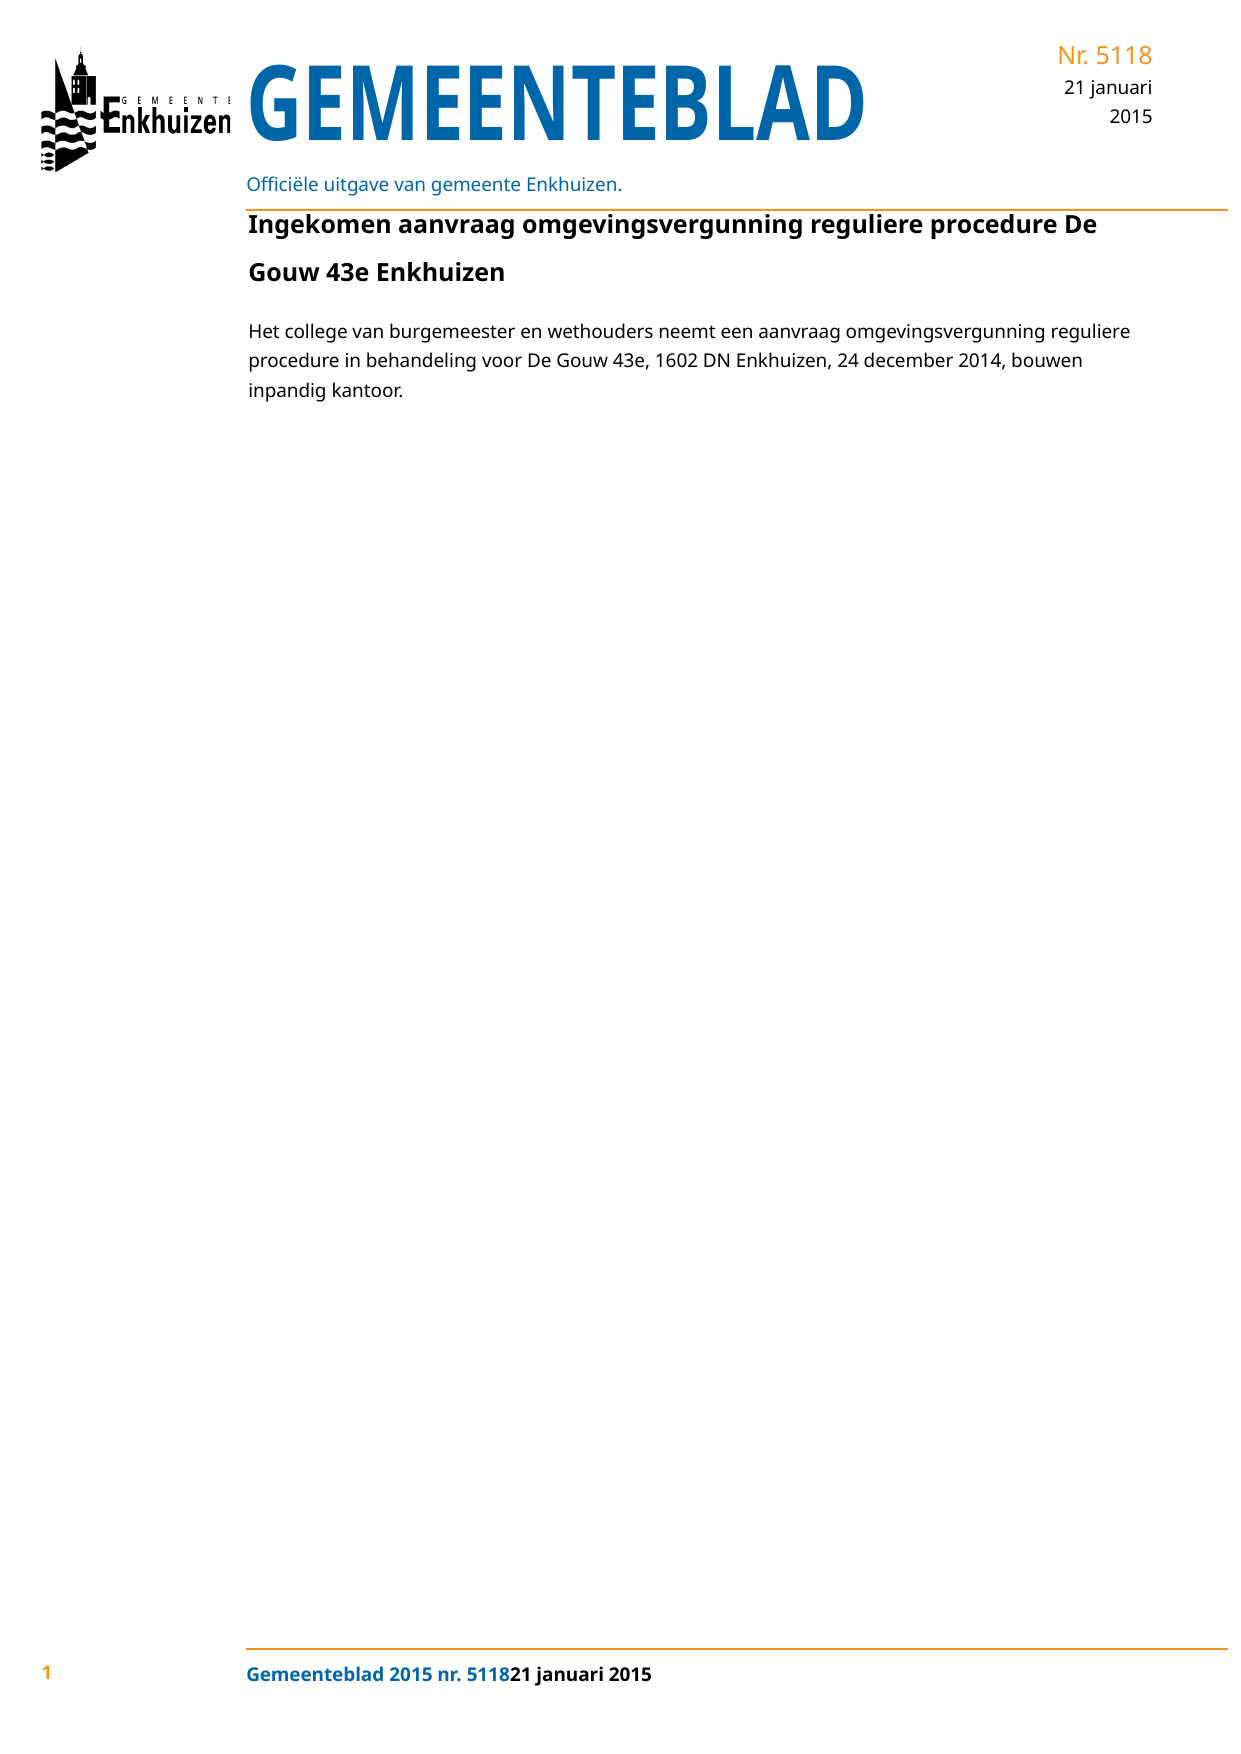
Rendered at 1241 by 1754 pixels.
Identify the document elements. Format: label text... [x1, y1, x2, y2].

text Het college van burgemeester en wethouders neemt een aanvraag omgevingsvergunning reguliere procedure in behandeling voor De Gouw 43e, 1602 DN Enkhuizen, 24 december 2014, bouwen inpandig kantoor. [248, 318, 1152, 403]
text Ingekomen aanvraag omgevingsvergunning reguliere procedure De Gouw 43e Enkhuizen [248, 211, 1152, 288]
picture [41, 47, 231, 172]
